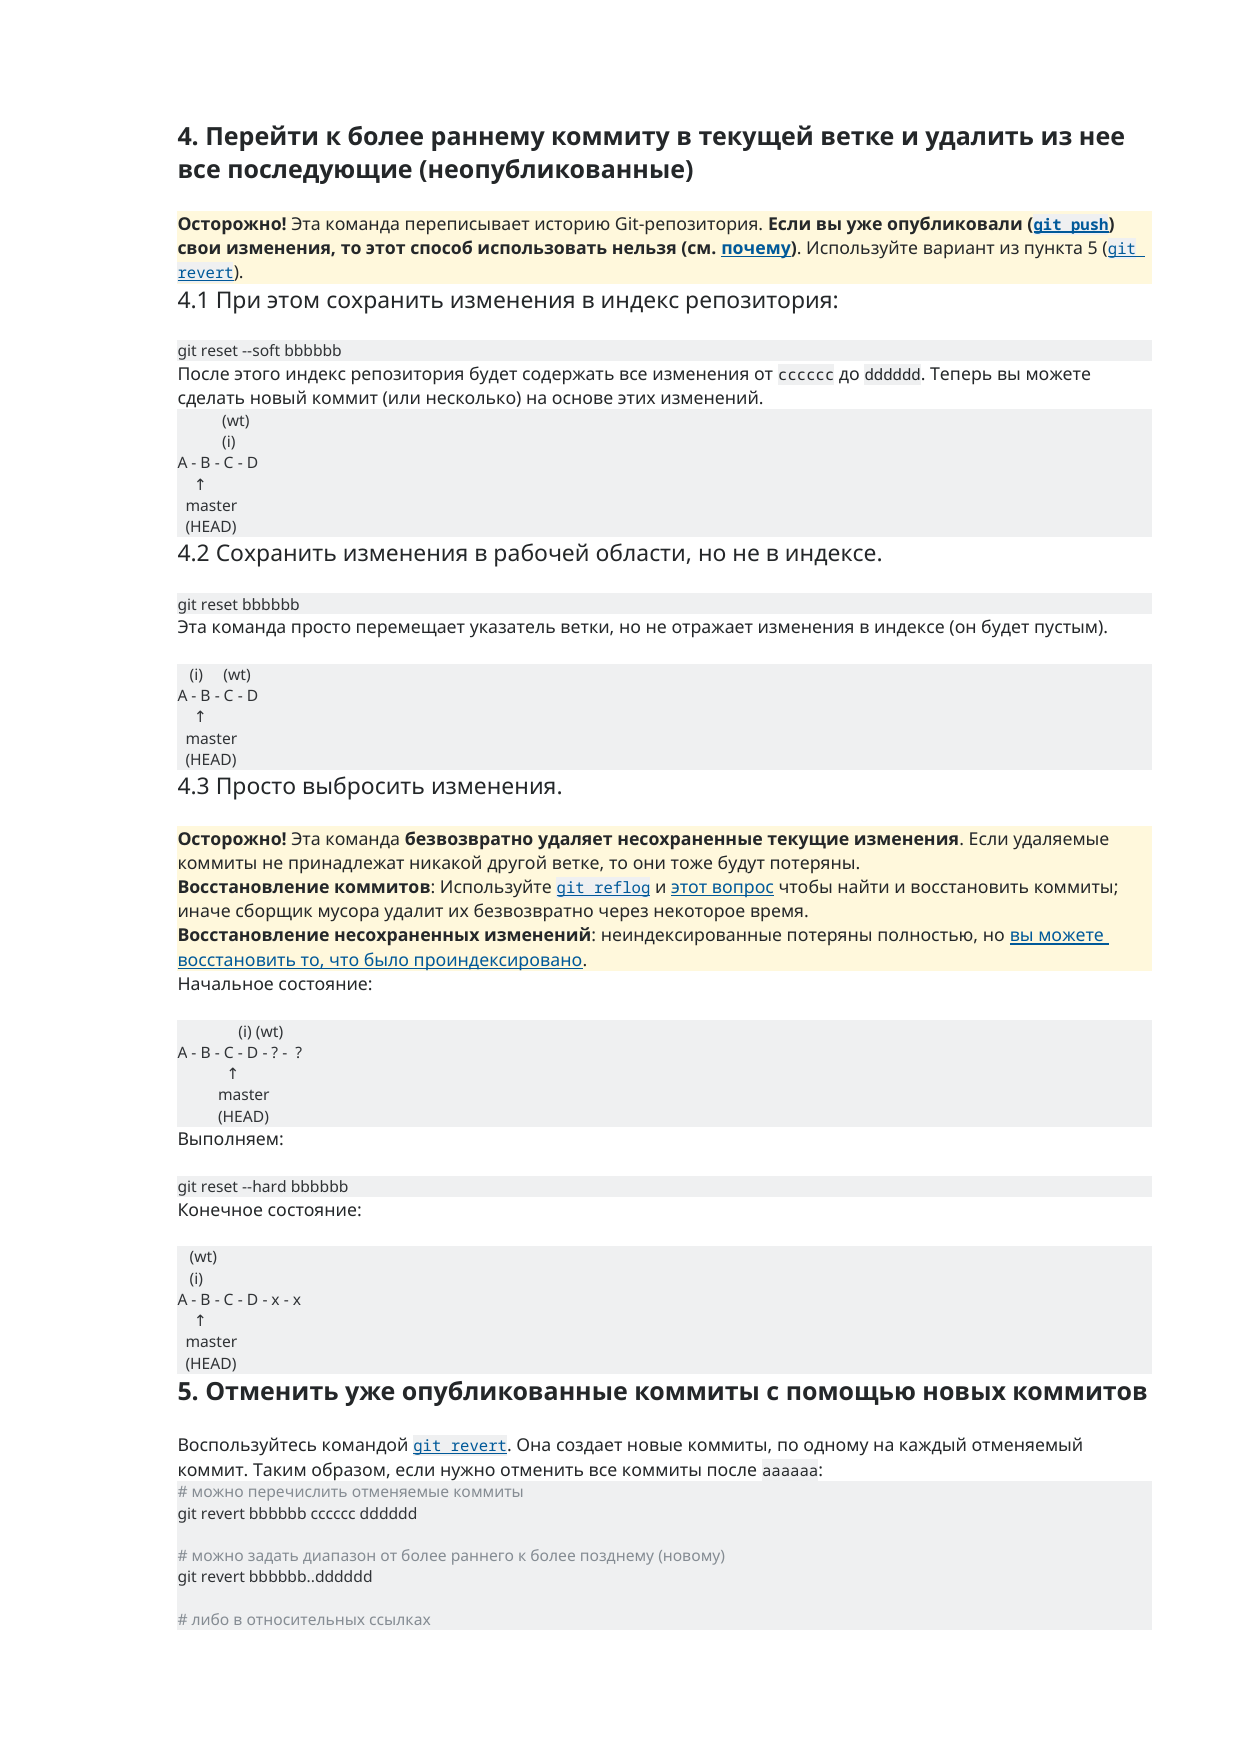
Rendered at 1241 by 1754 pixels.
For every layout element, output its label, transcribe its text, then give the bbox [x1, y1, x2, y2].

subtitle 4.1 При этом сохранить изменения в индекс репозитория: [177, 284, 1152, 315]
subtitle 5. Отменить уже опубликованные коммиты с помощью новых коммитов [177, 1374, 1152, 1408]
text git reset --soft bbbbbb [177, 340, 1152, 361]
text (i) [177, 431, 1152, 452]
text ↑ [177, 1310, 1152, 1331]
text (HEAD) [177, 516, 1152, 537]
text Восстановление коммитов: Используйте git reflog и этот вопрос чтобы найти и восстановить коммиты; иначе сборщик мусора удалит их безвозвратно через некоторое время. [177, 874, 1152, 923]
text # либо в относительных ссылках [177, 1609, 1152, 1630]
text git reset --hard bbbbbb [177, 1176, 1152, 1197]
subtitle 4.3 Просто выбросить изменения. [177, 770, 1152, 801]
text Осторожно! Эта команда безвозвратно удаляет несохраненные текущие изменения. Если удаляемые коммиты не принадлежат никакой другой ветке, то они тоже будут потеряны. [177, 826, 1152, 874]
text (i) (wt) [177, 1020, 1152, 1042]
text master [177, 1084, 1152, 1105]
text Восстановление несохраненных изменений: неиндексированные потеряны полностью, но вы можете восстановить то, что было проиндексировано. [177, 923, 1152, 971]
text (HEAD) [177, 1105, 1152, 1127]
text git reset bbbbbb [177, 593, 1152, 614]
text Эта команда просто перемещает указатель ветки, но не отражает изменения в индексе (он будет пустым). [177, 614, 1152, 639]
text (i) [177, 1267, 1152, 1289]
subtitle 4.2 Сохранить изменения в рабочей области, но не в индексе. [177, 537, 1152, 568]
text A - B - C - D - х - х [177, 1289, 1152, 1310]
text A - B - C - D - ? - ? [177, 1042, 1152, 1063]
text A - B - C - D [177, 685, 1152, 706]
text (HEAD) [177, 749, 1152, 770]
text Осторожно! Эта команда переписывает историю Git-репозитория. Если вы уже опубликовали (git push) свои изменения, то этот способ использовать нельзя (см. почему). Используйте вариант из пункта 5 (git revert). [177, 211, 1152, 284]
text Воспользуйтесь командой git revert. Она создает новые коммиты, по одному на каждый отменяемый коммит. Таким образом, если нужно отменить все коммиты после aaaaaa: [177, 1433, 1152, 1481]
text # можно перечислить отменяемые коммиты [177, 1481, 1152, 1502]
text После этого индекс репозитория будет содержать все изменения от cccccc до dddddd. Теперь вы можете сделать новый коммит (или несколько) на основе этих изменений. [177, 361, 1152, 409]
text (i) (wt) [177, 664, 1152, 685]
text master [177, 1331, 1152, 1352]
text (wt) [177, 1246, 1152, 1267]
text A - B - C - D [177, 452, 1152, 473]
text # можно задать диапазон от более раннего к более позднему (новому) [177, 1545, 1152, 1566]
text Конечное состояние: [177, 1197, 1152, 1221]
text (wt) [177, 409, 1152, 431]
text master [177, 727, 1152, 749]
text master [177, 494, 1152, 516]
text git revert bbbbbb..dddddd [177, 1566, 1152, 1587]
text ↑ [177, 1063, 1152, 1084]
subtitle 4. Перейти к более раннему коммиту в текущей ветке и удалить из нее все последующие (неопубликованные) [177, 118, 1152, 186]
text ↑ [177, 473, 1152, 494]
text Начальное состояние: [177, 971, 1152, 995]
text git revert bbbbbb cccccc dddddd [177, 1502, 1152, 1524]
text Выполняем: [177, 1127, 1152, 1151]
text ↑ [177, 706, 1152, 727]
text (HEAD) [177, 1352, 1152, 1374]
